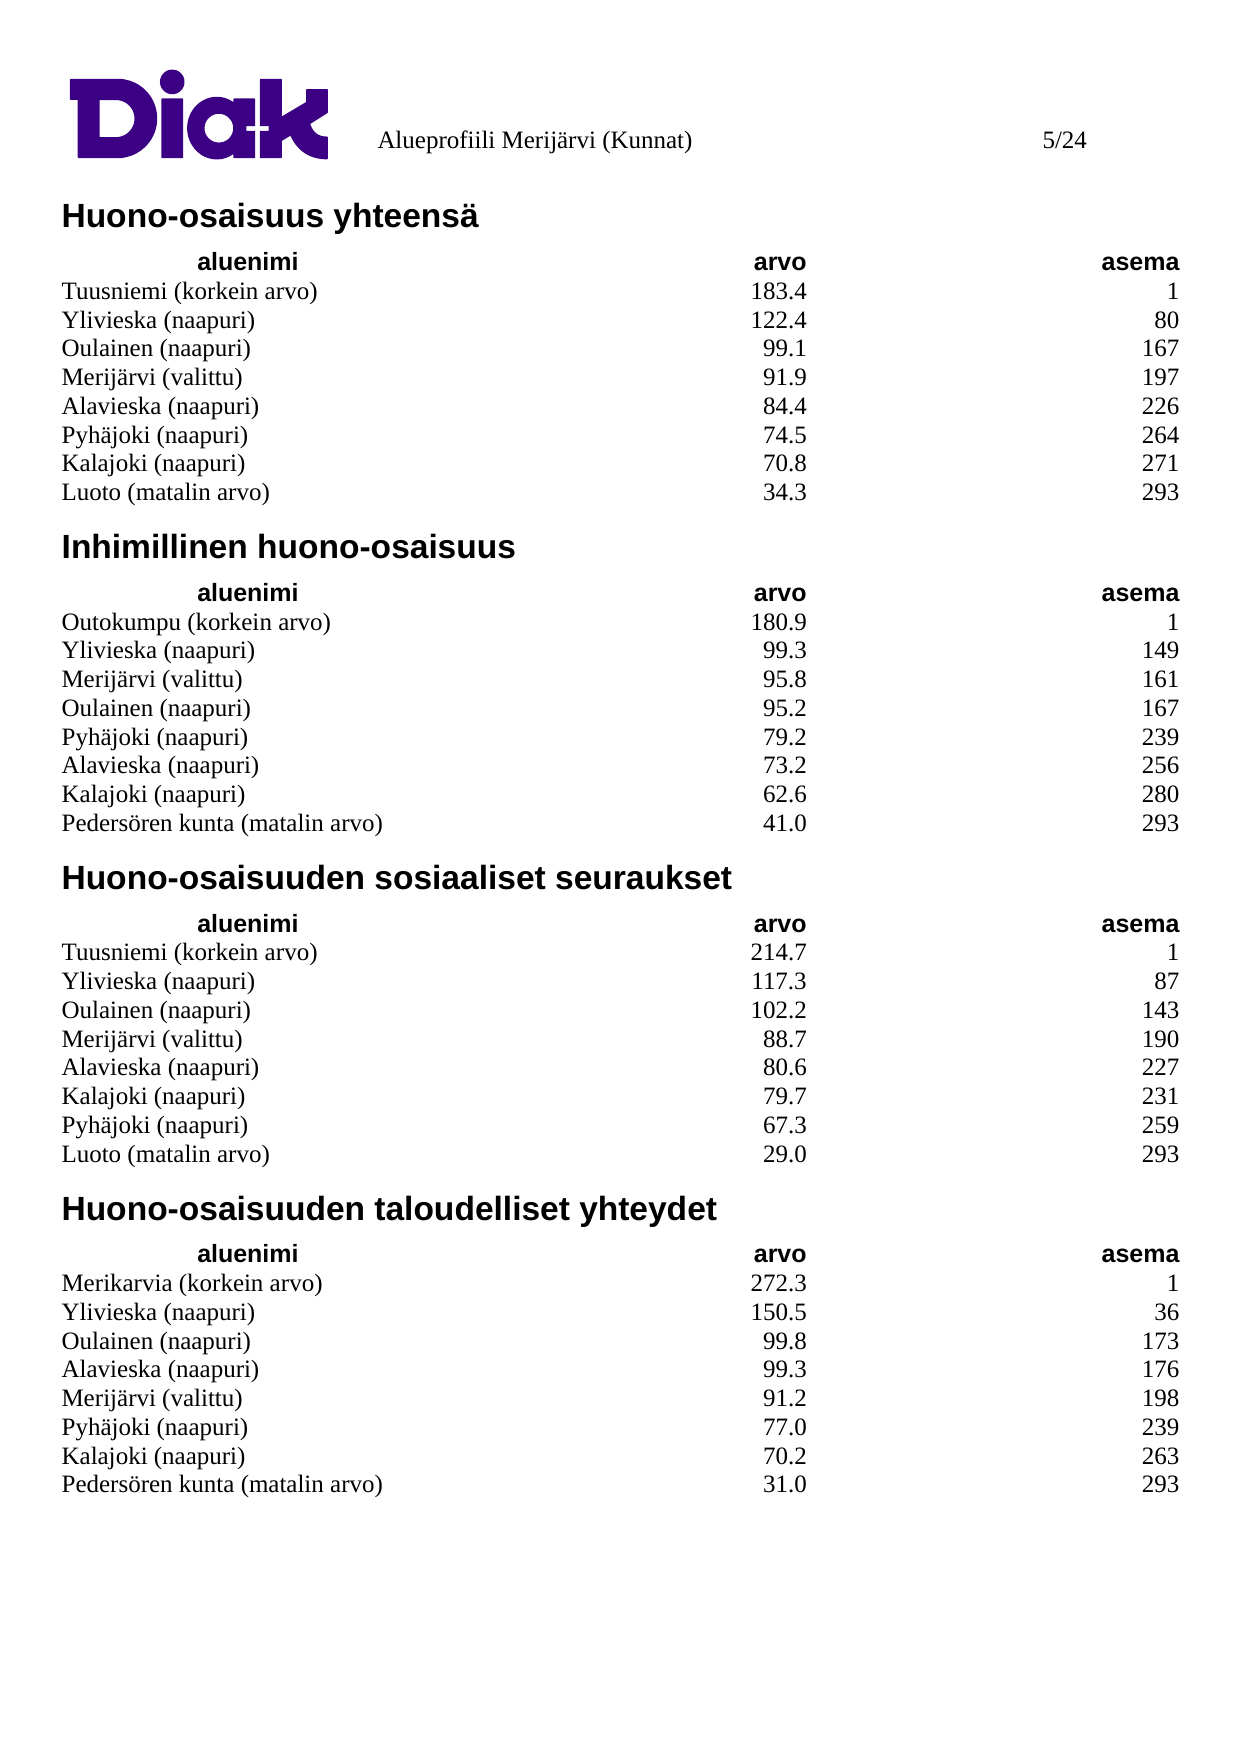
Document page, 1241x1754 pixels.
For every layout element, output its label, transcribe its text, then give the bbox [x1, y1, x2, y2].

table_cell Outokumpu (korkein arvo) [61, 607, 434, 636]
table_cell Alavieska (naapuri) [61, 1355, 434, 1383]
table_cell Oulainen (naapuri) [61, 995, 434, 1024]
table_cell 231 [806, 1081, 1179, 1110]
table_cell 70.2 [434, 1441, 806, 1469]
subtitle Inhimillinen huono-osaisuus [61, 527, 1179, 566]
table_cell 41.0 [434, 808, 806, 837]
table_cell 161 [806, 664, 1179, 693]
table_cell 150.5 [434, 1297, 806, 1326]
table_cell Merikarvia (korkein arvo) [61, 1268, 434, 1297]
table_cell 34.3 [434, 477, 806, 506]
table_cell Alavieska (naapuri) [61, 751, 434, 779]
table_cell Luoto (matalin arvo) [61, 1139, 434, 1167]
table_cell Merijärvi (valittu) [61, 362, 434, 391]
table_cell Pyhäjoki (naapuri) [61, 420, 434, 448]
table_cell 239 [806, 722, 1179, 751]
table_cell 263 [806, 1441, 1179, 1469]
table_cell 95.2 [434, 693, 806, 722]
table_cell 293 [806, 1470, 1179, 1498]
table_cell 190 [806, 1024, 1179, 1052]
table_cell 226 [806, 391, 1179, 420]
table_cell 84.4 [434, 391, 806, 420]
table_cell Ylivieska (naapuri) [61, 305, 434, 333]
table_cell 70.8 [434, 449, 806, 477]
subtitle Huono-osaisuus yhteensä [61, 196, 1179, 235]
table_cell Luoto (matalin arvo) [61, 477, 434, 506]
table_cell 91.9 [434, 362, 806, 391]
table_cell Kalajoki (naapuri) [61, 449, 434, 477]
table_cell 117.3 [434, 966, 806, 995]
table_cell 79.7 [434, 1081, 806, 1110]
table_cell 197 [806, 362, 1179, 391]
table_cell 173 [806, 1326, 1179, 1354]
table_cell 149 [806, 636, 1179, 664]
table_cell Tuusniemi (korkein arvo) [61, 938, 434, 966]
table_cell 99.8 [434, 1326, 806, 1354]
table_cell Oulainen (naapuri) [61, 334, 434, 362]
table_cell Pyhäjoki (naapuri) [61, 722, 434, 751]
table_cell 272.3 [434, 1268, 806, 1297]
table_cell 122.4 [434, 305, 806, 333]
table_header aluenimi [61, 909, 434, 937]
table_cell 271 [806, 449, 1179, 477]
table_cell 99.3 [434, 636, 806, 664]
table_cell 180.9 [434, 607, 806, 636]
table_cell 256 [806, 751, 1179, 779]
table_cell 29.0 [434, 1139, 806, 1167]
table_cell 198 [806, 1383, 1179, 1412]
table_cell 214.7 [434, 938, 806, 966]
table_cell 36 [806, 1297, 1179, 1326]
table_cell Merijärvi (valittu) [61, 1383, 434, 1412]
table_header asema [806, 247, 1179, 276]
table_cell Alavieska (naapuri) [61, 391, 434, 420]
table_cell Oulainen (naapuri) [61, 1326, 434, 1354]
table_cell Kalajoki (naapuri) [61, 1441, 434, 1469]
table_cell 102.2 [434, 995, 806, 1024]
table_cell Merijärvi (valittu) [61, 1024, 434, 1052]
table_cell 73.2 [434, 751, 806, 779]
table_cell 1 [806, 607, 1179, 636]
table_cell Pyhäjoki (naapuri) [61, 1412, 434, 1441]
table_cell 264 [806, 420, 1179, 448]
table_cell 280 [806, 779, 1179, 808]
table_header aluenimi [61, 578, 434, 607]
table_header asema [806, 909, 1179, 937]
table_cell Alavieska (naapuri) [61, 1053, 434, 1081]
table_cell 77.0 [434, 1412, 806, 1441]
table_cell 1 [806, 276, 1179, 305]
table_cell Kalajoki (naapuri) [61, 1081, 434, 1110]
table_header asema [806, 578, 1179, 607]
table_cell Ylivieska (naapuri) [61, 966, 434, 995]
table_header arvo [434, 578, 806, 607]
table_cell Merijärvi (valittu) [61, 664, 434, 693]
table_cell 293 [806, 808, 1179, 837]
table_cell Ylivieska (naapuri) [61, 636, 434, 664]
table_cell 95.8 [434, 664, 806, 693]
table_cell 259 [806, 1110, 1179, 1139]
table_cell 183.4 [434, 276, 806, 305]
table_cell 239 [806, 1412, 1179, 1441]
table_cell 80.6 [434, 1053, 806, 1081]
table_cell Kalajoki (naapuri) [61, 779, 434, 808]
table_cell 91.2 [434, 1383, 806, 1412]
table_cell Ylivieska (naapuri) [61, 1297, 434, 1326]
table_cell 62.6 [434, 779, 806, 808]
table_cell 99.1 [434, 334, 806, 362]
table_cell 143 [806, 995, 1179, 1024]
table_header asema [806, 1240, 1179, 1268]
table_header aluenimi [61, 1240, 434, 1268]
table_cell 80 [806, 305, 1179, 333]
table_header aluenimi [61, 247, 434, 276]
table_cell 167 [806, 693, 1179, 722]
table_cell 74.5 [434, 420, 806, 448]
table_header arvo [434, 247, 806, 276]
table_cell 87 [806, 966, 1179, 995]
table_cell Pyhäjoki (naapuri) [61, 1110, 434, 1139]
table_cell 293 [806, 477, 1179, 506]
table_cell 293 [806, 1139, 1179, 1167]
subtitle Huono-osaisuuden sosiaaliset seuraukset [61, 858, 1179, 896]
table_cell 227 [806, 1053, 1179, 1081]
table_cell 31.0 [434, 1470, 806, 1498]
subtitle Huono-osaisuuden taloudelliset yhteydet [61, 1188, 1179, 1227]
table_cell 99.3 [434, 1355, 806, 1383]
table_cell Pedersören kunta (matalin arvo) [61, 808, 434, 837]
table_cell 176 [806, 1355, 1179, 1383]
table_cell Pedersören kunta (matalin arvo) [61, 1470, 434, 1498]
table_header arvo [434, 909, 806, 937]
table_cell Oulainen (naapuri) [61, 693, 434, 722]
table_cell Tuusniemi (korkein arvo) [61, 276, 434, 305]
table_cell 1 [806, 1268, 1179, 1297]
table_cell 88.7 [434, 1024, 806, 1052]
table_cell 1 [806, 938, 1179, 966]
table_header arvo [434, 1240, 806, 1268]
table_cell 167 [806, 334, 1179, 362]
table_cell 79.2 [434, 722, 806, 751]
table_cell 67.3 [434, 1110, 806, 1139]
